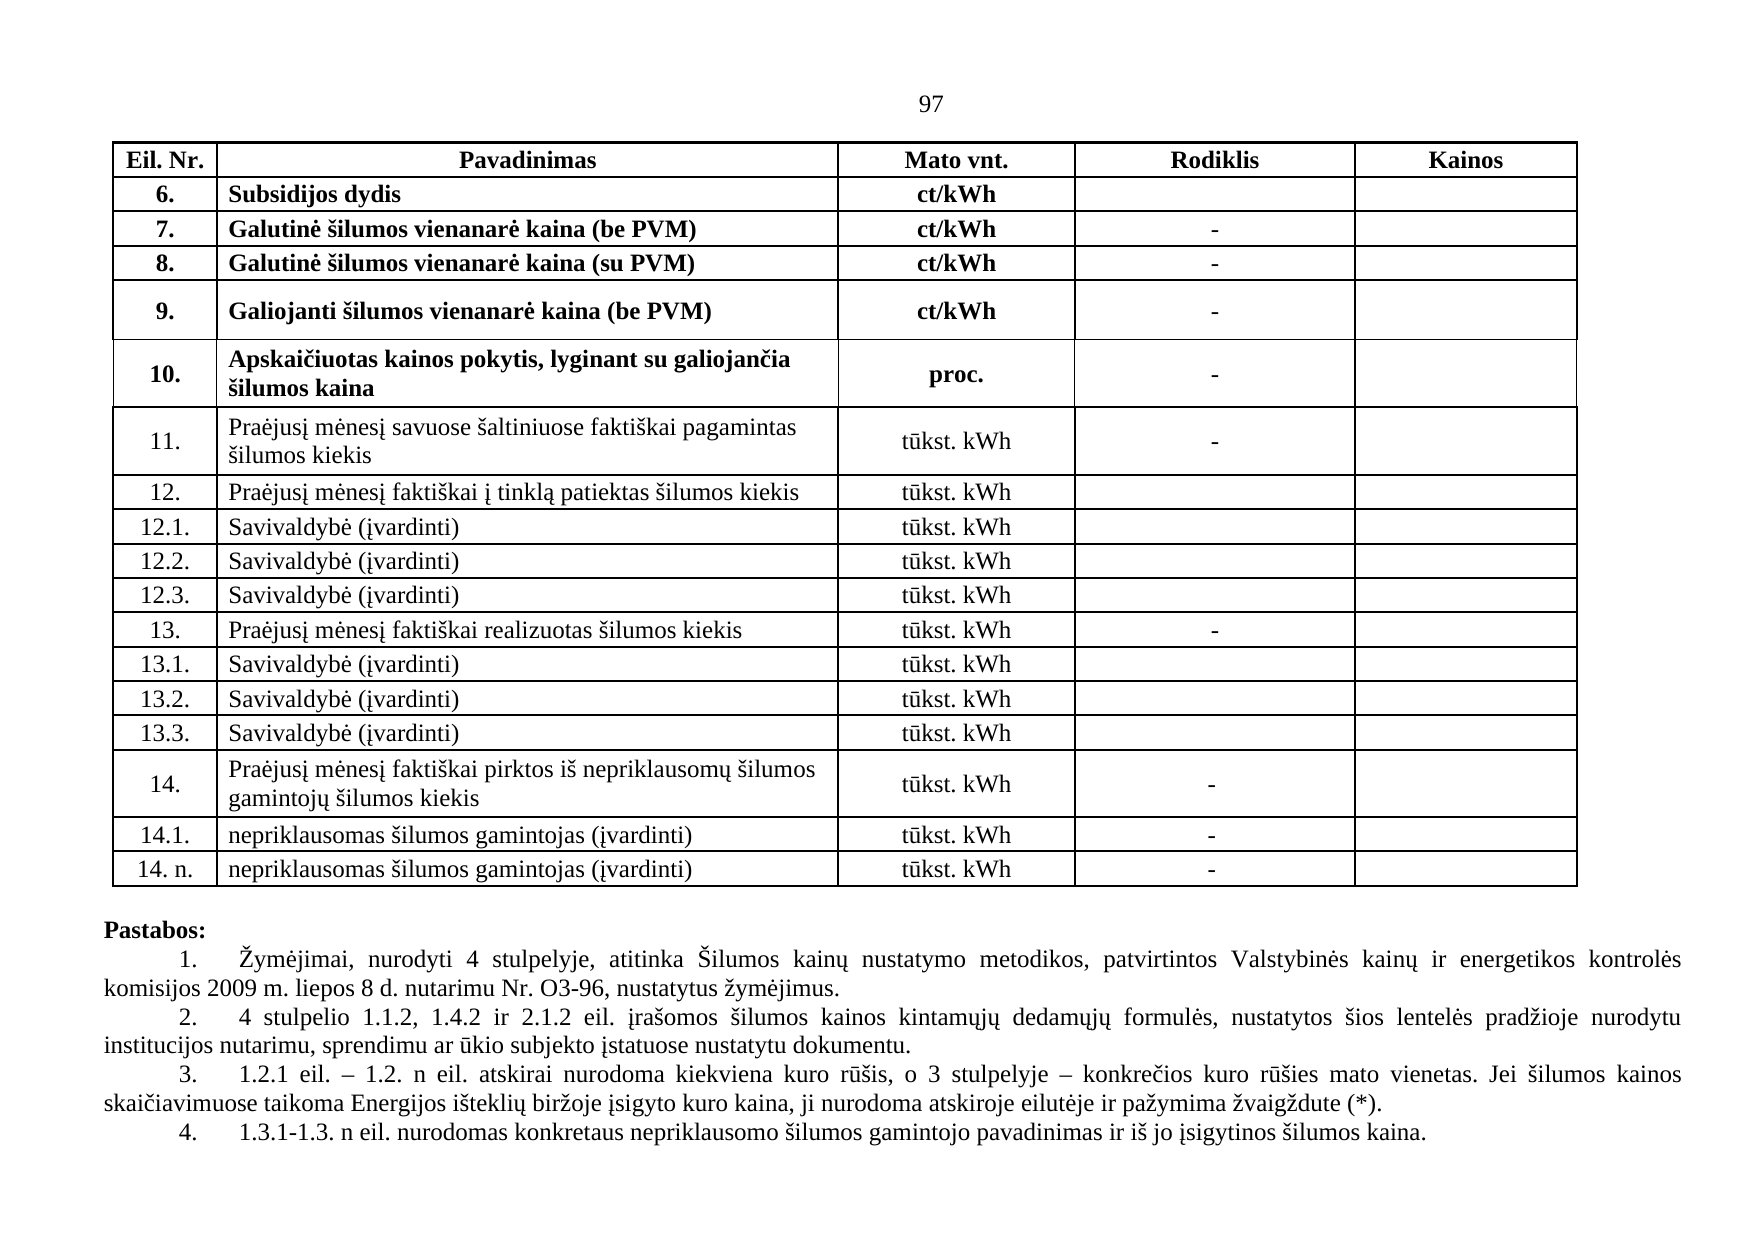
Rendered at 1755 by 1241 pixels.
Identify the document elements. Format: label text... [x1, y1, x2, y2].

table_cell [1356, 682, 1576, 714]
table_cell [1076, 476, 1354, 508]
table_cell 10. [114, 340, 216, 406]
table_cell [1356, 476, 1576, 508]
table_cell [1356, 818, 1576, 850]
table_cell [1356, 340, 1576, 406]
table_cell tūkst. kWh [839, 545, 1074, 577]
table_cell Praėjusį mėnesį savuose šaltiniuose faktiškai pagamintas šilumos kiekis [218, 408, 837, 474]
table_cell tūkst. kWh [839, 408, 1074, 474]
table_cell tūkst. kWh [839, 476, 1074, 508]
table_cell tūkst. kWh [839, 852, 1074, 884]
text 1. Žymėjimai, nurodyti 4 stulpelyje, atitinka Šilumos kainų nustatymo metodikos, patvirtintos Valstybinės kainų ir energetikos kontrolės komisijos 2009 m. liepos 8 d. nutarimu Nr. O3-96, nustatytus žymėjimus. [103, 944, 1683, 1002]
table_cell Savivaldybė (įvardinti) [218, 682, 837, 714]
table_cell ct/kWh [839, 281, 1074, 339]
table_cell 12.1. [114, 510, 216, 542]
table_cell nepriklausomas šilumos gamintojas (įvardinti) [218, 818, 837, 850]
table_cell - [1076, 408, 1354, 474]
table_cell 7. [114, 212, 216, 244]
table_cell [1356, 613, 1576, 646]
table_cell 13.1. [114, 648, 216, 680]
table_cell Savivaldybė (įvardinti) [218, 716, 837, 749]
table_cell tūkst. kWh [839, 613, 1074, 646]
table_cell 8. [114, 247, 216, 279]
table_cell Galiojanti šilumos vienanarė kaina (be PVM) [218, 281, 837, 339]
table_cell Savivaldybė (įvardinti) [218, 545, 837, 577]
table_cell Subsidijos dydis [218, 178, 837, 210]
table_cell - [1076, 613, 1354, 646]
table_cell Praėjusį mėnesį faktiškai realizuotas šilumos kiekis [218, 613, 837, 646]
table_cell - [1076, 852, 1354, 884]
table_cell Savivaldybė (įvardinti) [218, 579, 837, 611]
table_cell 9. [114, 281, 216, 339]
table_cell [1076, 178, 1354, 210]
table_cell 14.1. [114, 818, 216, 850]
table_header Rodiklis [1076, 144, 1354, 176]
table_cell 11. [114, 408, 216, 474]
table_header Pavadinimas [218, 144, 837, 176]
table_cell [1356, 648, 1576, 680]
table_cell - [1075, 340, 1354, 406]
table_cell 13.2. [114, 682, 216, 714]
table_cell [1356, 408, 1576, 474]
table_cell - [1076, 247, 1354, 279]
table_cell 13. [114, 613, 216, 646]
table_cell 12.3. [114, 579, 216, 611]
table_cell tūkst. kWh [839, 751, 1074, 816]
table_cell Galutinė šilumos vienanarė kaina (be PVM) [218, 212, 837, 244]
table_cell ct/kWh [839, 212, 1074, 244]
table_cell [1356, 751, 1576, 816]
table_cell 12.2. [114, 545, 216, 577]
table_cell [1356, 212, 1576, 244]
table_cell Praėjusį mėnesį faktiškai į tinklą patiektas šilumos kiekis [218, 476, 837, 508]
table_cell tūkst. kWh [839, 682, 1074, 714]
table_cell Apskaičiuotas kainos pokytis, lyginant su galiojančia šilumos kaina [217, 340, 838, 406]
text 3. 1.2.1 eil. – 1.2. n eil. atskirai nurodoma kiekviena kuro rūšis, o 3 stulpelyje – konkrečios kuro rūšies mato vienetas. Jei šilumos kainos skaičiavimuose taikoma Energijos išteklių biržoje įsigyto kuro kaina, ji nurodoma atskiroje eilutėje ir pažymima žvaigždute (*). [103, 1059, 1683, 1117]
table_cell [1076, 510, 1354, 542]
table_cell [1076, 545, 1354, 577]
table_cell [1356, 178, 1576, 210]
table_cell 13.3. [114, 716, 216, 749]
table_cell - [1076, 818, 1354, 850]
table_cell Savivaldybė (įvardinti) [218, 510, 837, 542]
table_cell [1356, 545, 1576, 577]
table_cell [1356, 247, 1576, 279]
table_cell [1076, 648, 1354, 680]
table_cell 12. [114, 476, 216, 508]
table_cell [1356, 852, 1576, 884]
table_cell [1076, 682, 1354, 714]
table_cell 14. [114, 751, 216, 816]
table_cell Savivaldybė (įvardinti) [218, 648, 837, 680]
table_cell tūkst. kWh [839, 648, 1074, 680]
table_cell Praėjusį mėnesį faktiškai pirktos iš nepriklausomų šilumos gamintojų šilumos kiekis [218, 751, 837, 816]
table_cell - [1076, 281, 1354, 339]
table_cell ct/kWh [839, 178, 1074, 210]
table_cell 6. [114, 178, 216, 210]
table_cell tūkst. kWh [839, 510, 1074, 542]
table_cell - [1076, 751, 1354, 816]
table_header Mato vnt. [839, 144, 1074, 176]
table_cell [1076, 716, 1354, 749]
table_cell ct/kWh [839, 247, 1074, 279]
table_header Eil. Nr. [114, 144, 216, 176]
table_cell - [1076, 212, 1354, 244]
table_cell proc. [839, 340, 1074, 406]
table_header Kainos [1356, 144, 1576, 176]
table_cell nepriklausomas šilumos gamintojas (įvardinti) [218, 852, 837, 884]
text 2. 4 stulpelio 1.1.2, 1.4.2 ir 2.1.2 eil. įrašomos šilumos kainos kintamųjų dedamųjų formulės, nustatytos šios lentelės pradžioje nurodytu institucijos nutarimu, sprendimu ar ūkio subjekto įstatuose nustatytu dokumentu. [103, 1002, 1683, 1059]
table_cell [1356, 716, 1576, 749]
table_cell tūkst. kWh [839, 818, 1074, 850]
table_cell Galutinė šilumos vienanarė kaina (su PVM) [218, 247, 837, 279]
table_cell [1356, 579, 1576, 611]
table_cell [1356, 510, 1576, 542]
table_cell 14. n. [114, 852, 216, 884]
text Pastabos: [103, 915, 1683, 944]
table_cell tūkst. kWh [839, 716, 1074, 749]
table_cell [1076, 579, 1354, 611]
table_cell tūkst. kWh [839, 579, 1074, 611]
table_cell [1356, 281, 1576, 339]
text 4. 1.3.1-1.3. n eil. nurodomas konkretaus nepriklausomo šilumos gamintojo pavadinimas ir iš jo įsigytinos šilumos kaina. [103, 1117, 1683, 1145]
